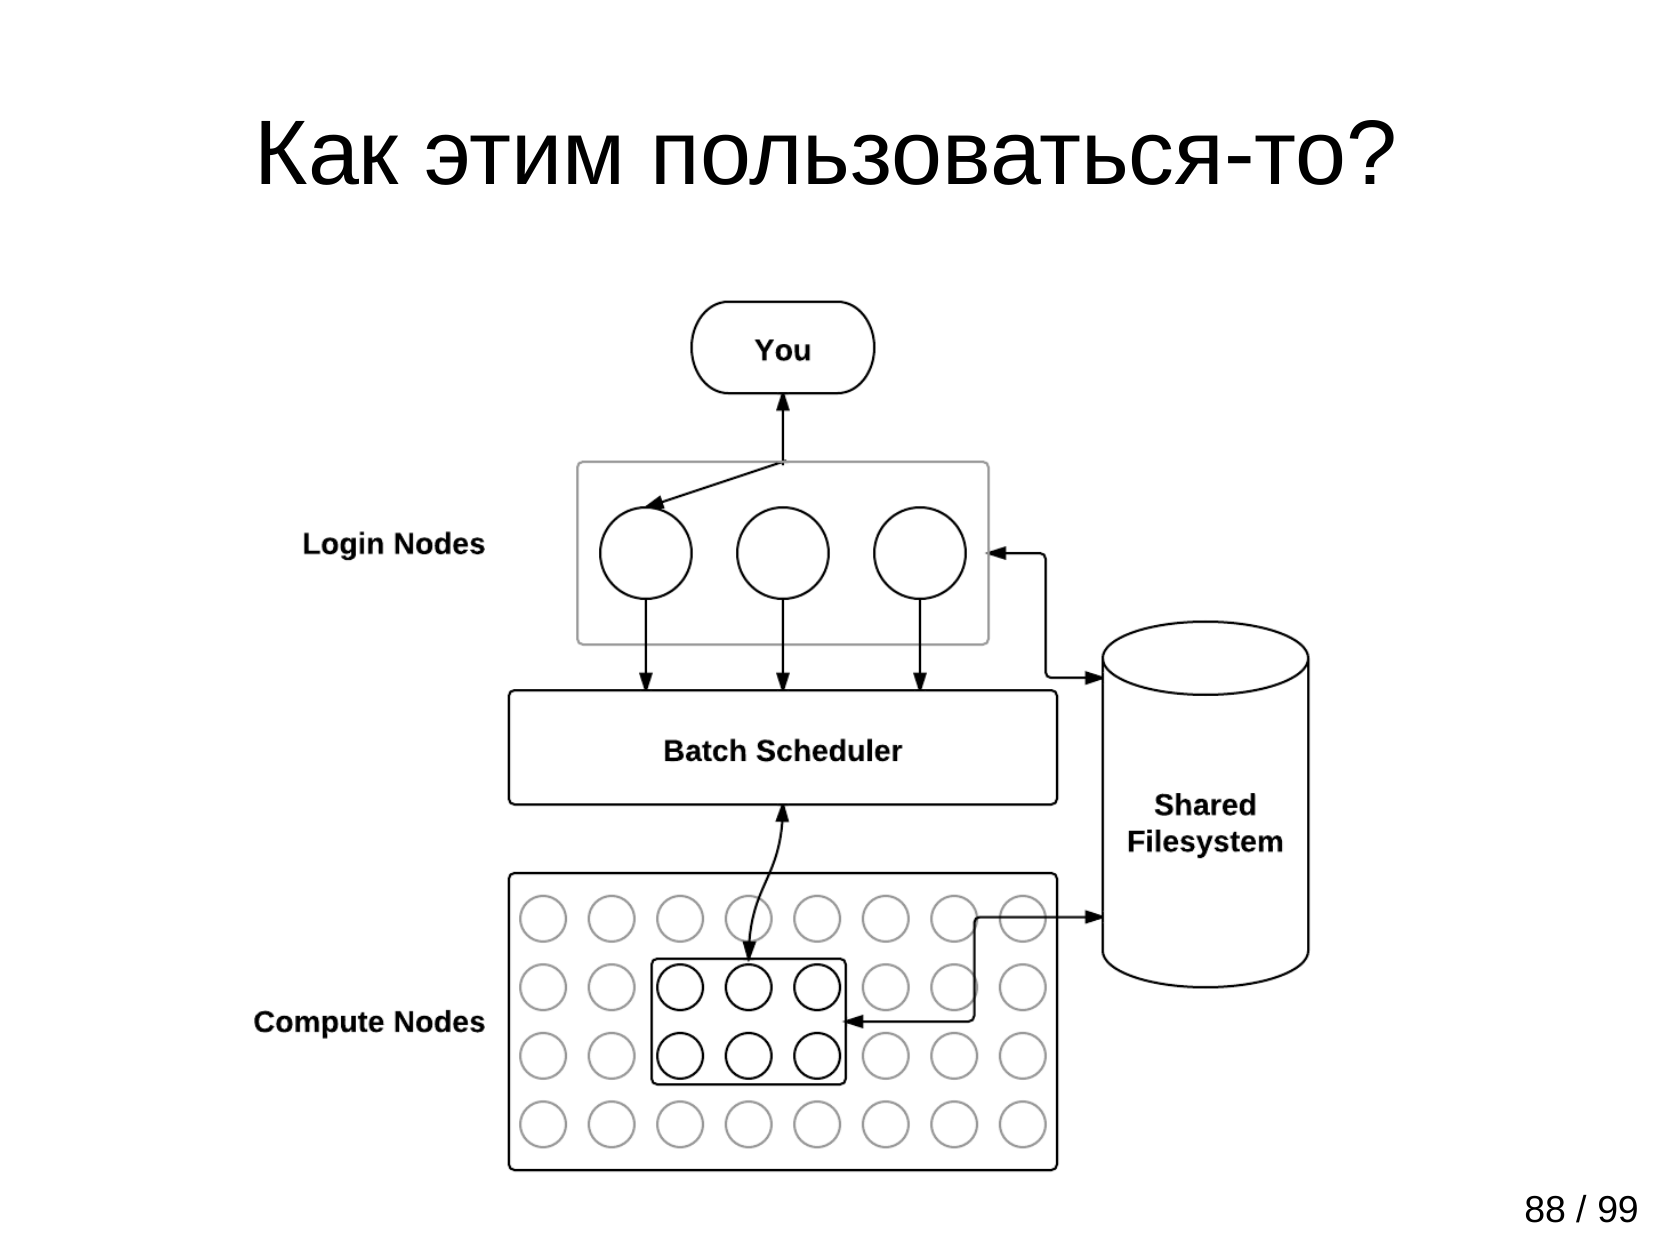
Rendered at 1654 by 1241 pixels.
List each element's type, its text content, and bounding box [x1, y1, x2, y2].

title Как этим пользоваться-то? [82, 49, 1571, 257]
picture [212, 279, 1394, 1193]
text_box <number> / 99 [1380, 1181, 1654, 1238]
